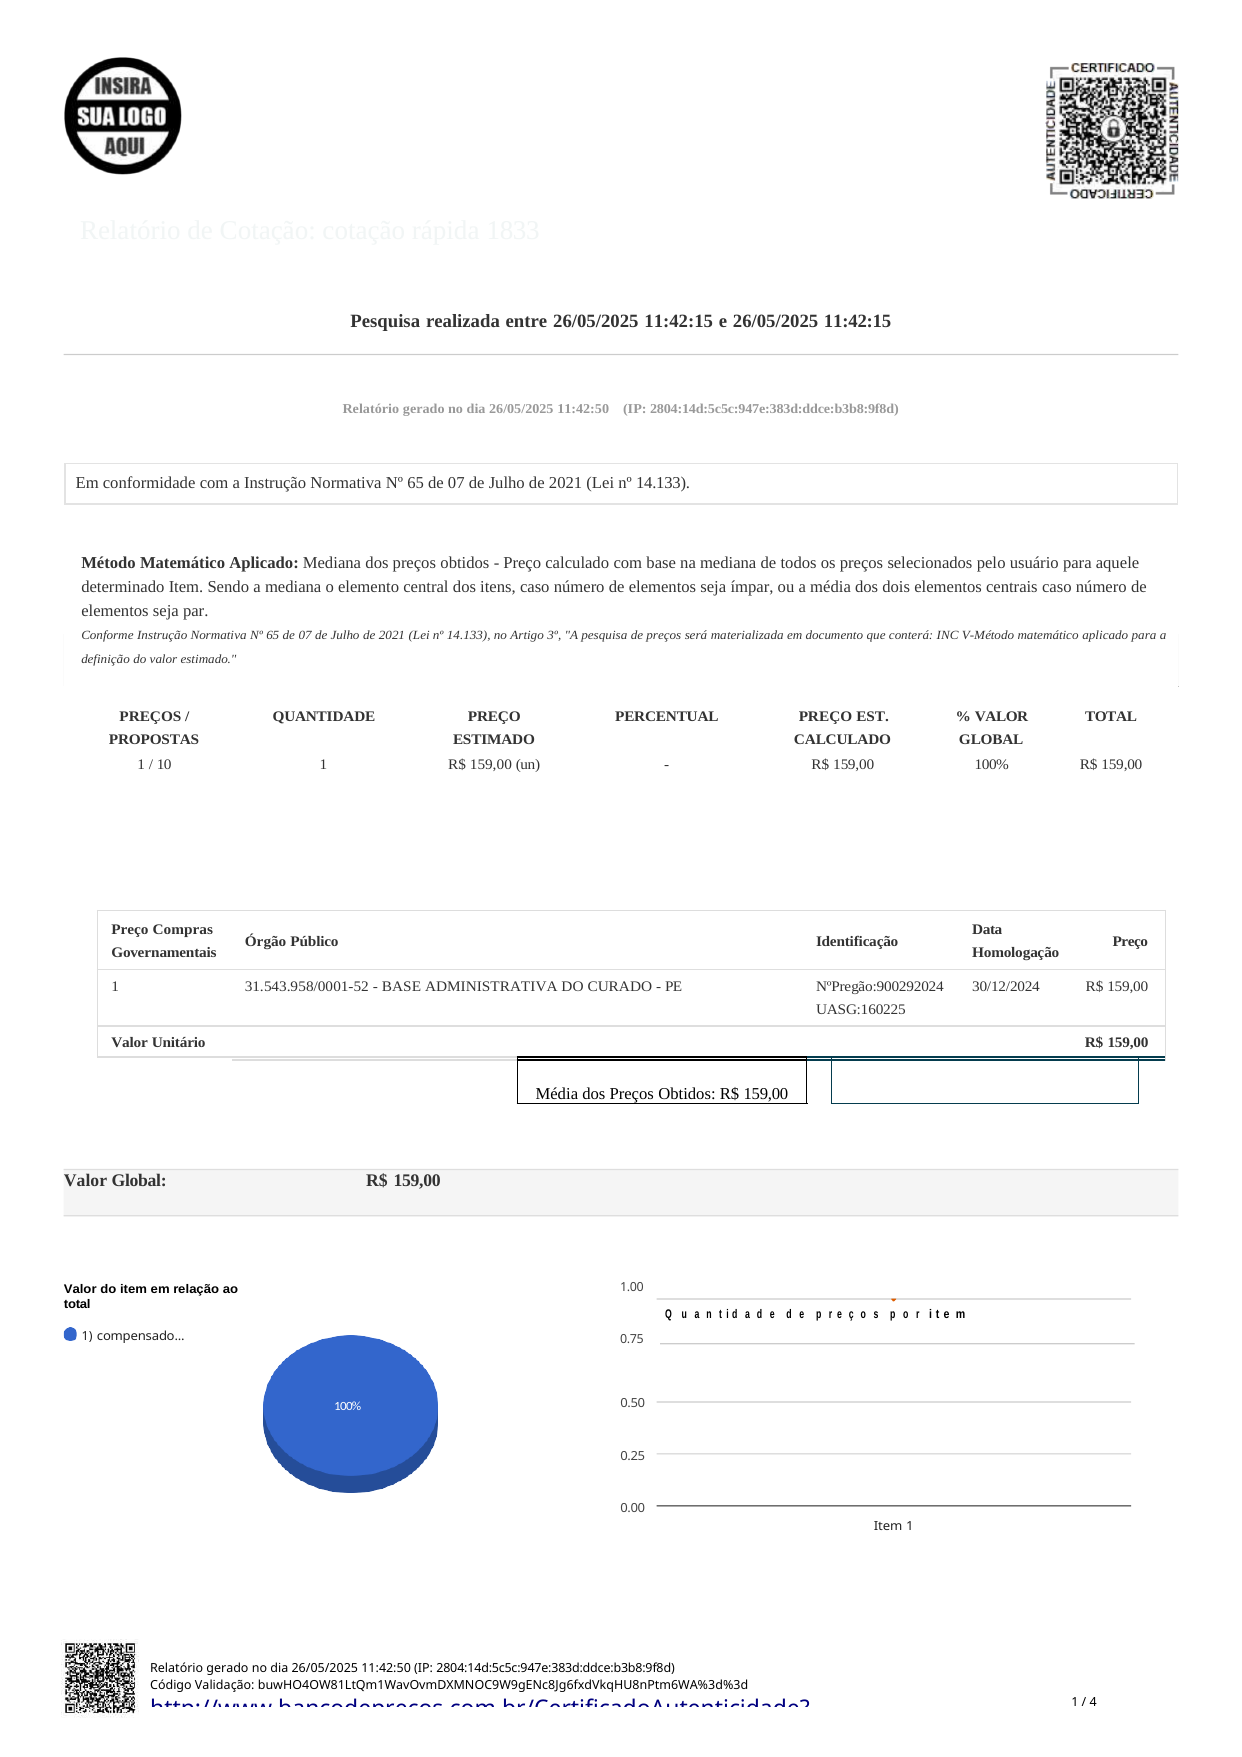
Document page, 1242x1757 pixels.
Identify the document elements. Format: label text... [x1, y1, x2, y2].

table_header Data Homologação [960, 911, 1073, 968]
table_cell Valor Unitário [98, 1027, 232, 1056]
text 0.00 [97, 1499, 1168, 1516]
table_cell 31.543.958/0001-52 - BASE ADMINISTRATIVA DO CURADO - PE [232, 970, 807, 1025]
table_cell [807, 1027, 960, 1056]
table_cell Mediana dos Preços Obtidos: R$ 159,00 [832, 1061, 1138, 1103]
text Método Matemático Aplicado: Mediana dos preços obtidos - Preço calculado com base na mediana de todos os preços selecionados pelo usuário para aquele determinado Item. Sendo a mediana o elemento central dos itens, caso número de elementos seja ímpar, ou a média dos dois elementos centrais caso número de elementos seja par. [81, 553, 1178, 619]
text Item 1 [605, 1517, 1182, 1534]
text Relatório gerado no dia 26/05/2025 11:42:50 (IP: 2804:14d:5c5c:947e:383d:ddce:b3b8:9f8d) [97, 401, 1144, 417]
table_header Identificação [807, 911, 960, 968]
text Em conformidade com a Instrução Normativa Nº 65 de 07 de Julho de 2021 (Lei nº 14.133). [75, 473, 1177, 492]
table_header Preço Compras Governamentais [98, 911, 232, 968]
table_cell R$ 159,00 (un) [412, 751, 578, 789]
table_header Órgão Público [232, 911, 807, 968]
table_header QUANTIDADE [236, 689, 412, 751]
list compensado... [81, 1327, 267, 1344]
table_cell 100% [924, 751, 1053, 789]
table_header PREÇOS / PROPOSTAS [65, 689, 236, 751]
text 1.00 [620, 1278, 645, 1295]
table_cell Média dos Preços Obtidos: R$ 159,00 [518, 1086, 806, 1103]
table_cell [97, 1058, 517, 1103]
table_header Preço [1073, 911, 1165, 968]
text Relatório de Cotação: cotação rápida 1833 [80, 214, 1178, 246]
table_cell R$ 159,00 [757, 751, 924, 789]
table_header PREÇO EST. CALCULADO [757, 689, 924, 751]
table_cell R$ 159,00 [1053, 751, 1178, 789]
table_cell NºPregão:900292024 UASG:160225 [807, 970, 960, 1025]
text QQuuaannttiiddaaddee ddee pprreeççooss ppoorr iitteemm [665, 1302, 1183, 1323]
table_cell R$ 159,00 [1073, 1027, 1165, 1056]
text Valor do item em relação ao total [64, 1282, 267, 1311]
text Pesquisa realizada entre 26/05/2025 11:42:15 e 26/05/2025 11:42:15 [97, 310, 1144, 332]
table_cell [232, 1027, 807, 1056]
table_cell 1 [98, 970, 232, 1025]
table_cell 30/12/2024 [960, 970, 1073, 1025]
table_cell [960, 1027, 1073, 1056]
text 0.50 [438, 1394, 1168, 1411]
table_header TOTAL [1053, 689, 1178, 751]
text 0.75 [620, 1330, 645, 1347]
text [97, 1447, 278, 1464]
table_header % VALOR GLOBAL [924, 689, 1053, 751]
text 0.25 [424, 1447, 1168, 1464]
table_cell 1 [236, 751, 412, 789]
table_cell [807, 1061, 831, 1103]
table_cell R$ 159,00 [1073, 970, 1165, 1025]
table_header PREÇO ESTIMADO [412, 689, 578, 751]
text Conforme Instrução Normativa Nº 65 de 07 de Julho de 2021 (Lei nº 14.133), no Artigo 3º, "A pesquisa de preços será materializada em documento que conterá: INC V-Método matemático aplicado para a definição do valor estimado." [81, 628, 1178, 666]
table_cell 1 / 10 [65, 751, 236, 789]
table_cell - [578, 751, 757, 789]
table_header PERCENTUAL [578, 689, 757, 751]
text [97, 1394, 264, 1411]
table_cell [1139, 1061, 1165, 1103]
